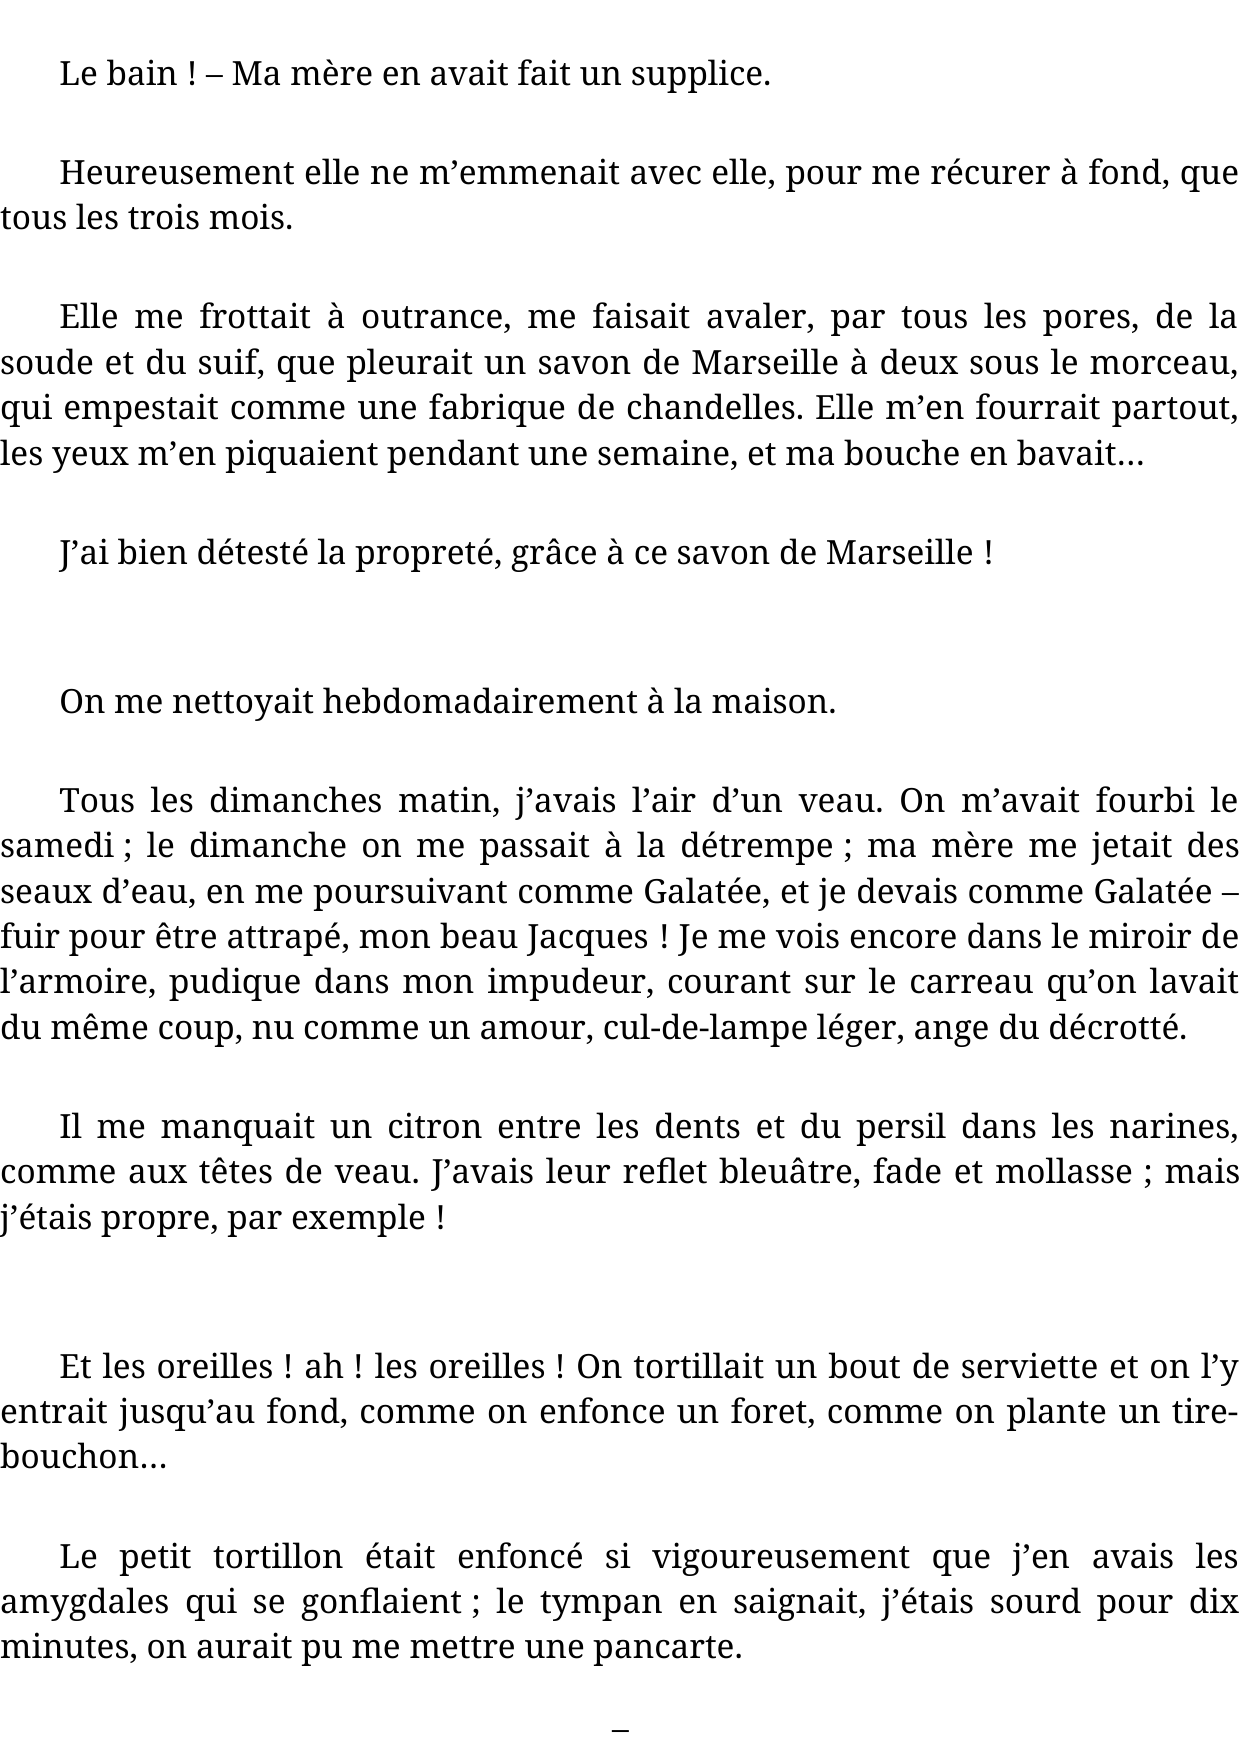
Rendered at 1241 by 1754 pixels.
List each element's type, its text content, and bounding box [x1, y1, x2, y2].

text On me nettoyait hebdomadairement à la maison. [0, 677, 1240, 723]
text Tous les dimanches matin, j’avais l’air d’un veau. On m’avait fourbi le samedi ; le dimanche on me passait à la détrempe ; ma mère me jetait des seaux d’eau, en me poursuivant comme Galatée, et je devais comme Galatée – fuir pour être attrapé, mon beau Jacques ! Je me vois encore dans le miroir de l’armoire, pudique dans mon impudeur, courant sur le carreau qu’on lavait du même coup, nu comme un amour, cul-de-lampe léger, ange du décrotté. [0, 777, 1240, 1049]
text Le bain ! – Ma mère en avait fait un supplice. [0, 49, 1240, 95]
text Et les oreilles ! ah ! les oreilles ! On tortillait un bout de serviette et on l’y entrait jusqu’au fond, comme on enfonce un foret, comme on plante un tire-bouchon… [0, 1342, 1240, 1479]
text J’ai bien détesté la propreté, grâce à ce savon de Marseille ! [0, 529, 1240, 574]
text Le petit tortillon était enfoncé si vigoureusement que j’en avais les amygdales qui se gonflaient ; le tympan en saignait, j’étais sourd pour dix minutes, on aurait pu me mettre une pancarte. [0, 1532, 1240, 1669]
text Il me manquait un citron entre les dents et du persil dans les narines, comme aux têtes de veau. J’avais leur reflet bleuâtre, fade et mollasse ; mais j’étais propre, par exemple ! [0, 1103, 1240, 1239]
text Heureusement elle ne m’emmenait avec elle, pour me récurer à fond, que tous les trois mois. [0, 149, 1240, 239]
text Elle me frottait à outrance, me faisait avaler, par tous les pores, de la soude et du suif, que pleurait un savon de Marseille à deux sous le morceau, qui empestait comme une fabrique de chandelles. Elle m’en fourrait partout, les yeux m’en piquaient pendant une semaine, et ma bouche en bavait… [0, 293, 1240, 475]
